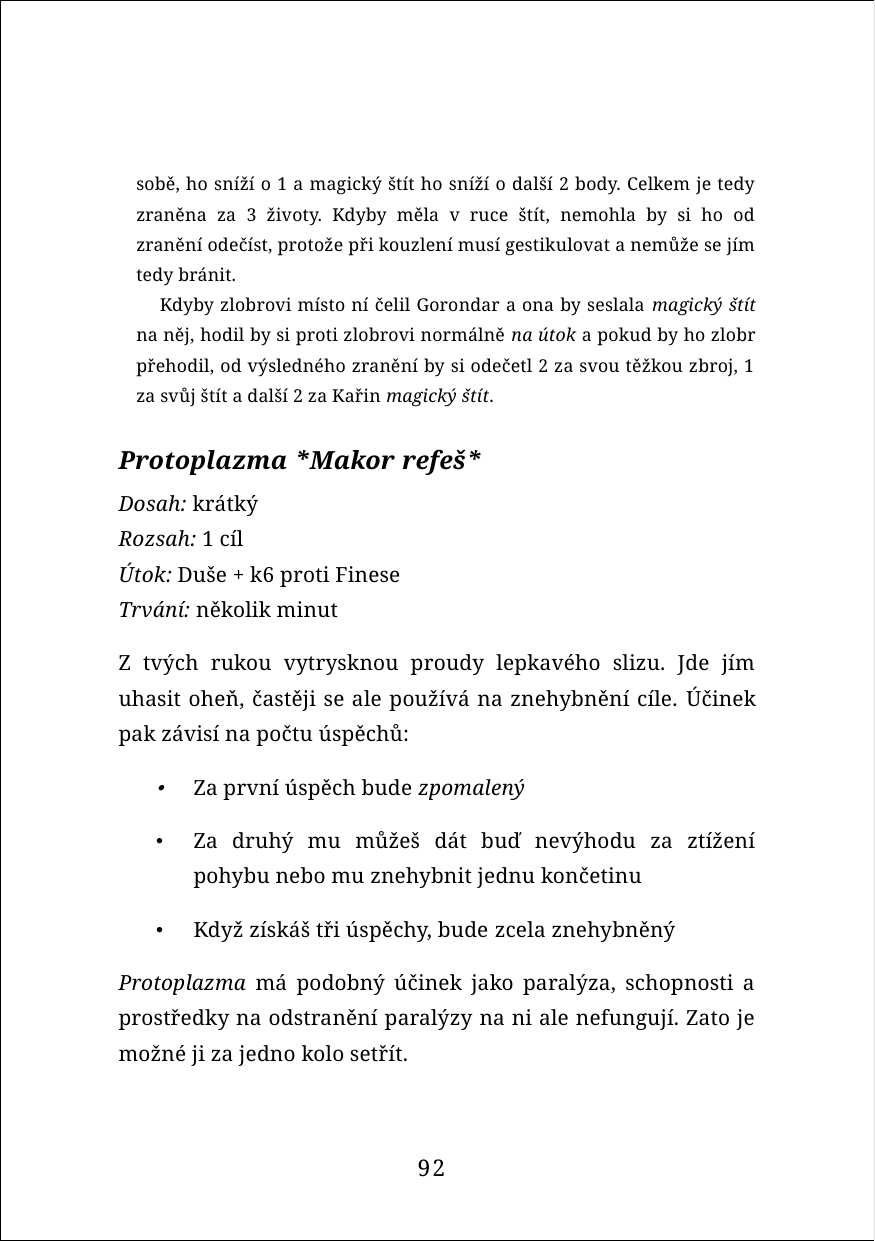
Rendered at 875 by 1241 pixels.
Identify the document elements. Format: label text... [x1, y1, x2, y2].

subtitle Protoplazma *Makor refeš* [118, 443, 756, 477]
text Z tvých rukou vytrysknou proudy lepkavého slizu. Jde jím uhasit oheň, častěji se ale používá na znehybnění cíle. Účinek pak závisí na počtu úspěchů: [118, 648, 756, 748]
text sobě, ho sníží o 1 a magický štít ho sníží o další 2 body. Celkem je tedy zraněna za 3 životy. Kdyby měla v ruce štít, nemohla by si ho od zranění odečíst, protože při kouzlení musí gestikulovat a nemůže se jím tedy bránit. Kdyby zlobrovi místo ní čelil Gorondar a ona by seslala magický štít na něj, hodil by si proti zlobrovi normálně na útok a pokud by ho zlobr přehodil, od výsledného zranění by si odečetl 2 za svou těžkou zbroj, 1 za svůj štít a další 2 za Kařin magický štít. [136, 172, 756, 407]
text Dosah: krátký Rozsah: 1 cíl Útok: Duše + k6 proti Finese Trvání: několik minut [118, 489, 756, 624]
list Za první úspěch bude zpomalený [156, 773, 756, 801]
list Když získáš tři úspěchy, bude zcela znehybněný [156, 915, 756, 943]
list Za druhý mu můžeš dát buď nevýhodu za ztížení pohybu nebo mu znehybnit jednu končetinu [156, 826, 756, 890]
text Protoplazma má podobný účinek jako paralýza, schopnosti a prostředky na odstranění paralýzy na ni ale nefungují. Zato je možné ji za jedno kolo setřít. [118, 968, 756, 1067]
